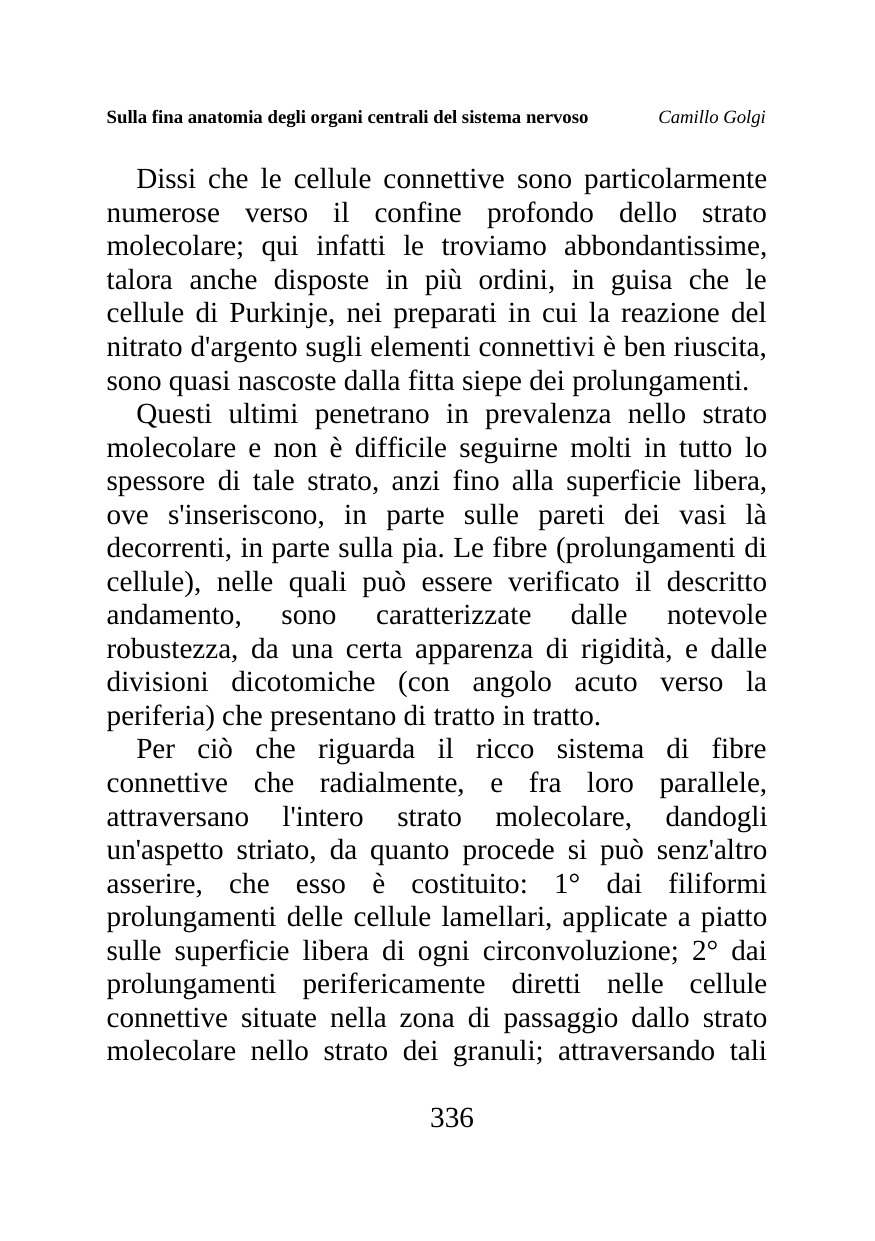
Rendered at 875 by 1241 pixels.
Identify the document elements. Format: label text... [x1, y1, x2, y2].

text Questi ultimi penetrano in prevalenza nello strato molecolare e non è difficile seguirne molti in tutto lo spessore di tale strato, anzi fino alla superficie libera, ove s'inseriscono, in parte sulle pareti dei vasi là decorrenti, in parte sulla pia. Le fibre (prolungamenti di cellule), nelle quali può essere verificato il descritto andamento, sono caratterizzate dalle notevole robustezza, da una certa apparenza di rigidità, e dalle divisioni dicotomiche (con angolo acuto verso la periferia) che presentano di tratto in tratto. [106, 396, 768, 732]
text Per ciò che riguarda il ricco sistema di fibre connettive che radialmente, e fra loro parallele, attraversano l'intero strato molecolare, dandogli un'aspetto striato, da quanto procede si può senz'altro asserire, che esso è costituito: 1° dai filiformi prolungamenti delle cellule lamellari, applicate a piatto sulle superficie libera di ogni circonvoluzione; 2° dai prolungamenti perifericamente diretti nelle cellule connettive situate nella zona di passaggio dallo strato molecolare nello strato dei granuli; attraversando tali [106, 732, 768, 1067]
text Dissi che le cellule connettive sono particolarmente numerose verso il confine profondo dello strato molecolare; qui infatti le troviamo abbondantissime, talora anche disposte in più ordini, in guisa che le cellule di Purkinje, nei preparati in cui la reazione del nitrato d'argento sugli elementi connettivi è ben riuscita, sono quasi nascoste dalla fitta siepe dei prolungamenti. [106, 161, 768, 396]
